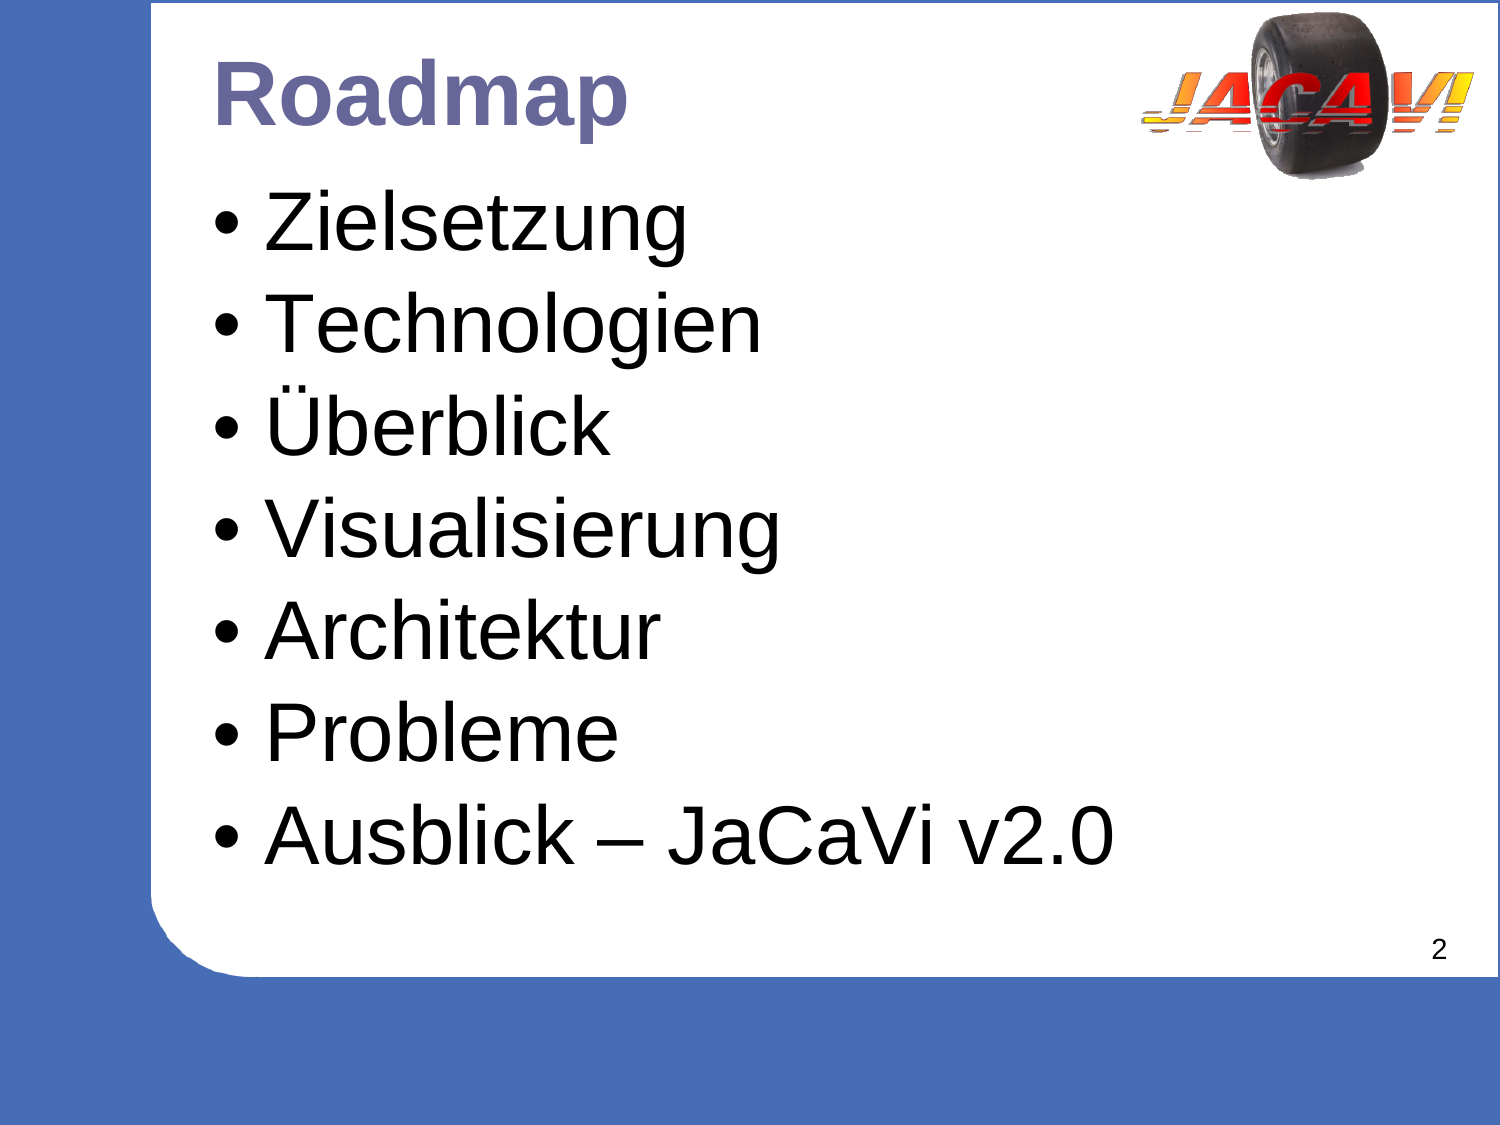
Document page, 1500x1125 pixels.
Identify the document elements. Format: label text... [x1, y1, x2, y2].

picture [0, 0, 1500, 1125]
title Roadmap [212, 24, 1447, 164]
list Zielsetzung Technologien Überblick Visualisierung Architektur Probleme Ausblick – JaCaVi v2.0 [212, 174, 1448, 926]
